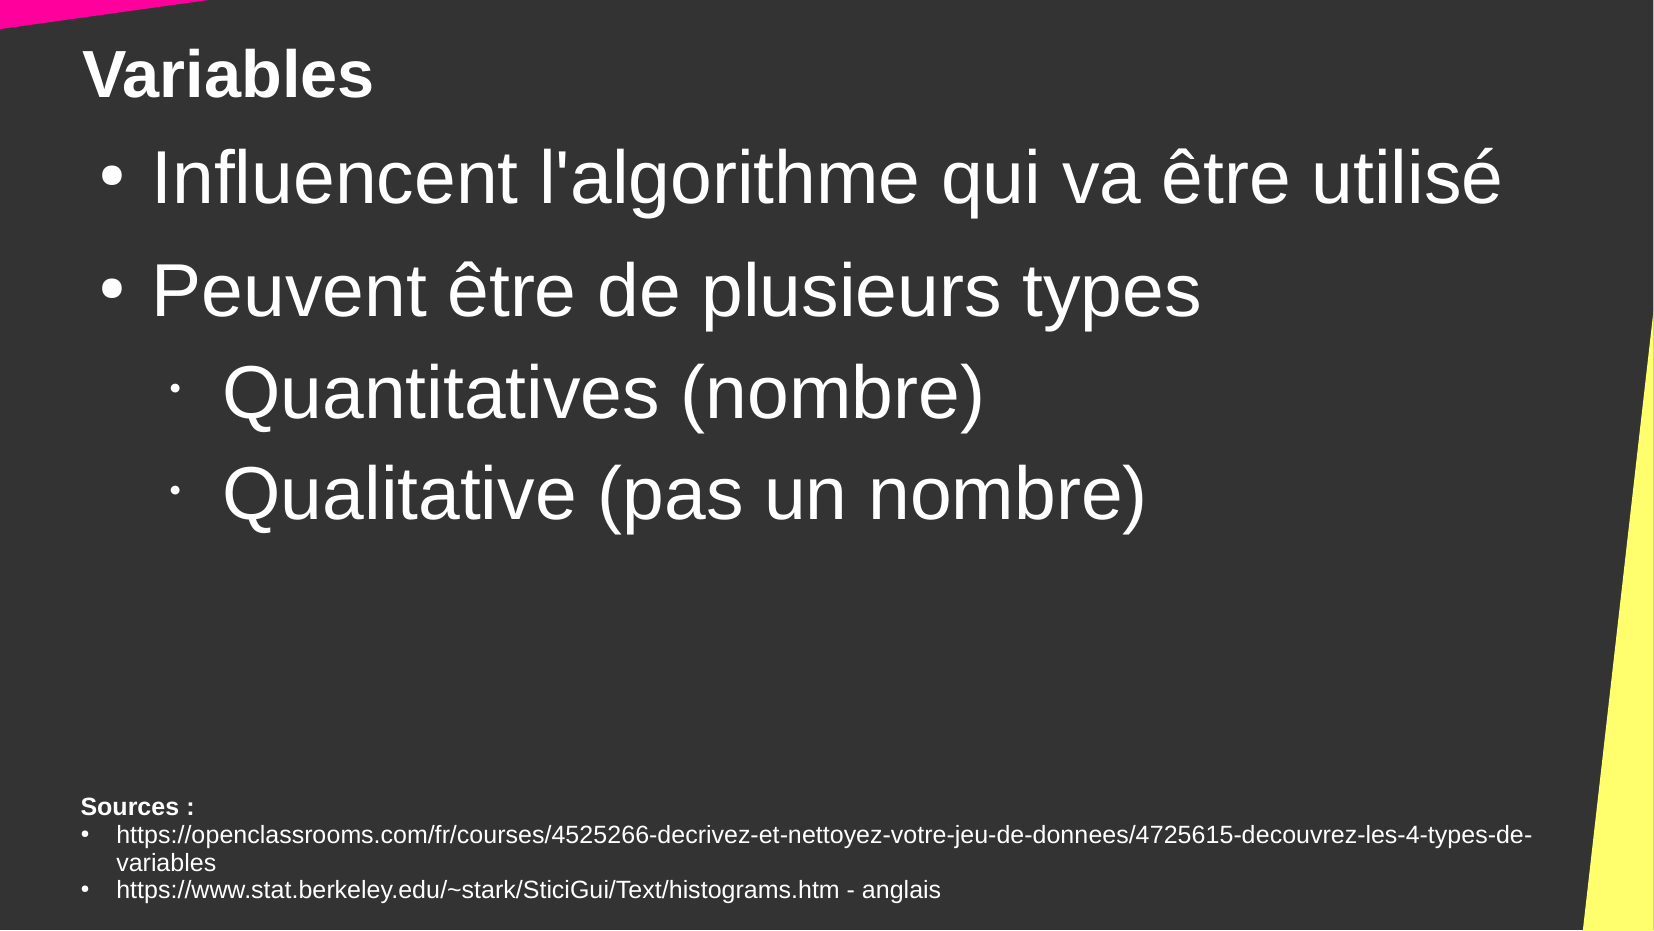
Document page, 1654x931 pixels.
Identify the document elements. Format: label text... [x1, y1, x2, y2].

text_box [1582, 306, 1654, 931]
text_box [0, 0, 209, 30]
title Variables [82, 37, 1571, 115]
text_box Sources : https://openclassrooms.com/fr/courses/4525266-decrivez-et-nettoyez-votre-jeu-de-donnees/4725615-decouvrez-les-4-types-de-variables https://www.stat.berkeley.edu/~stark/SticiGui/Text/histograms.htm - anglais [65, 784, 1571, 912]
list Influencent l'algorithme qui va être utilisé Peuvent être de plusieurs types Quantitatives (nombre) Qualitative (pas un nombre) [80, 135, 1560, 650]
